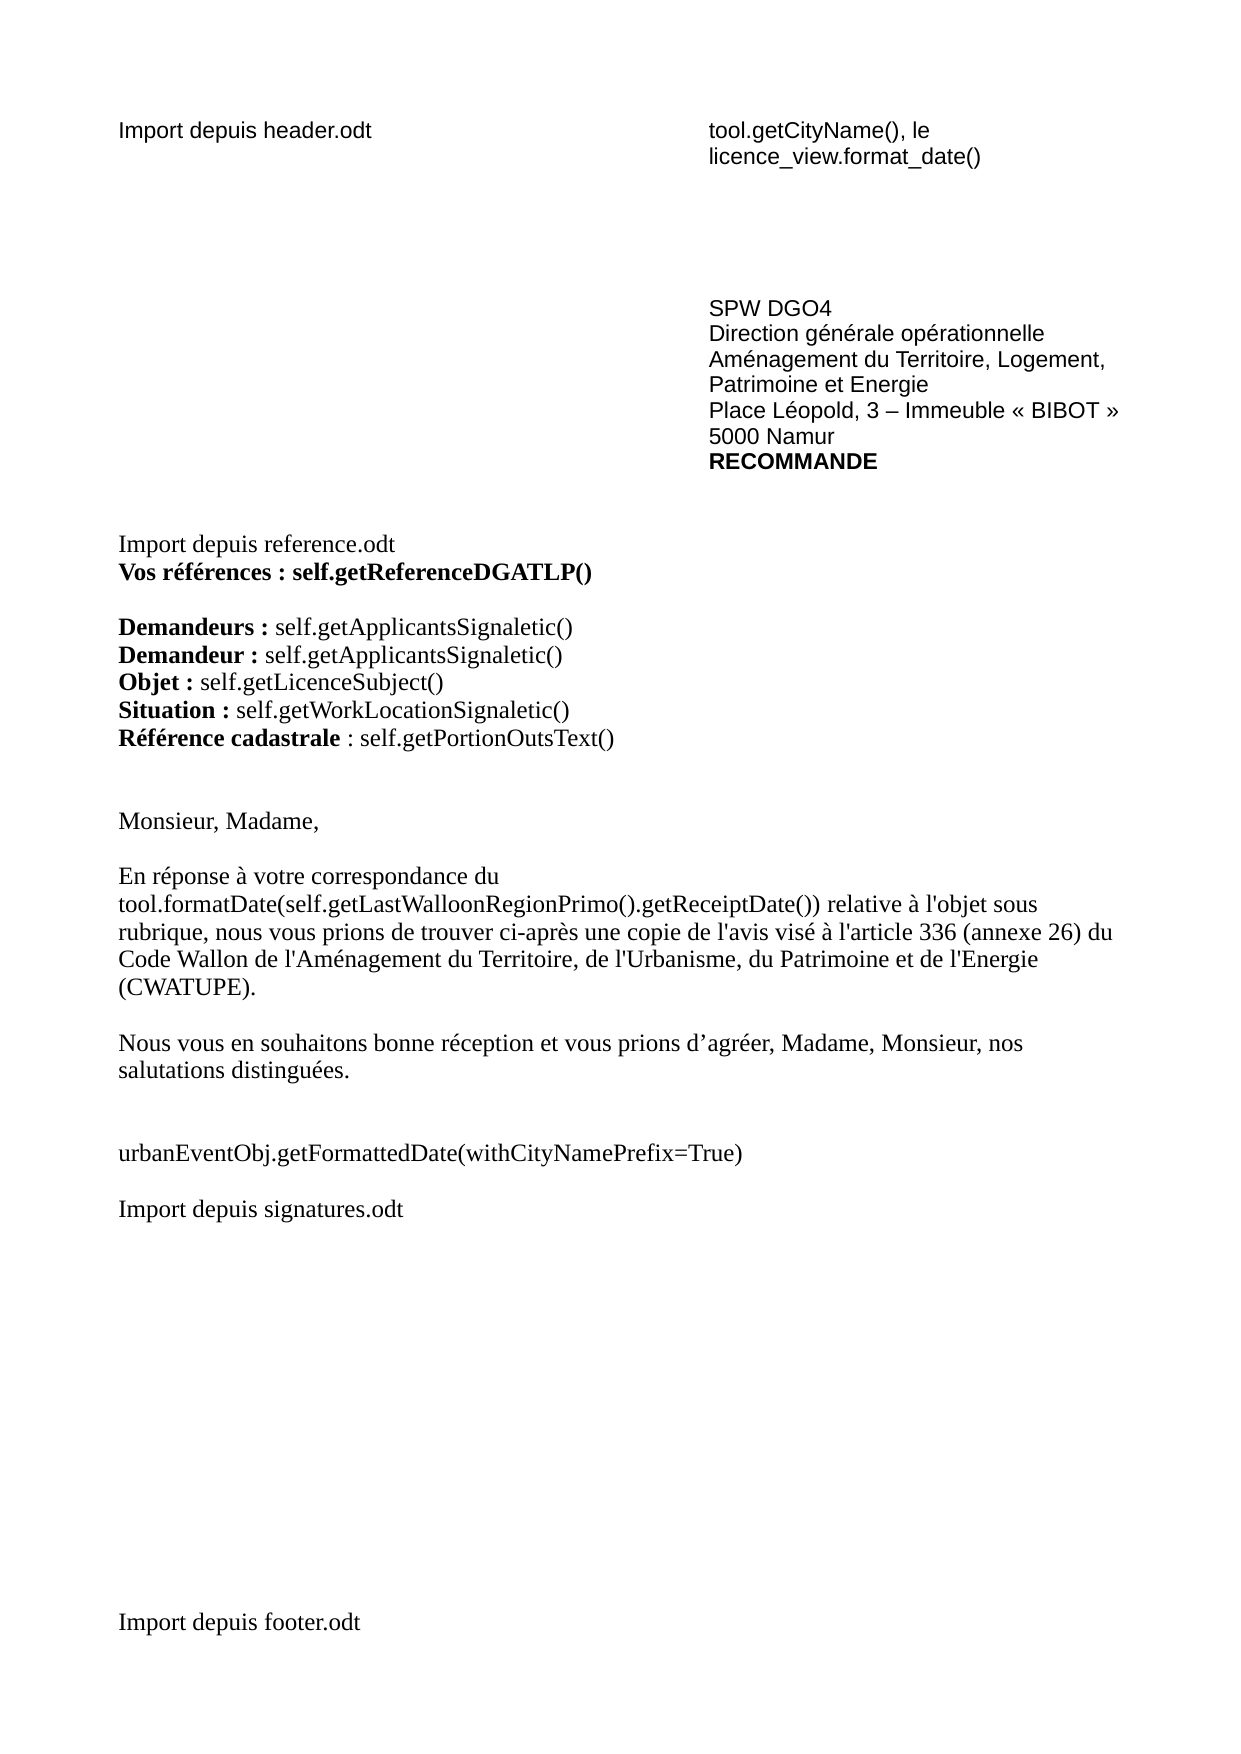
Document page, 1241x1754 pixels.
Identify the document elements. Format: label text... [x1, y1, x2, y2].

text Demandeur : self.getApplicantsSignaletic() [118, 641, 1122, 668]
title Vos références : self.getReferenceDGATLP() [118, 558, 1122, 585]
text Import depuis signatures.odt [118, 1195, 1122, 1223]
text Nous vous en souhaitons bonne réception et vous prions d’agréer, Madame, Monsieur, nos salutations distinguées. [118, 1029, 1122, 1084]
text Import depuis reference.odt [118, 530, 1122, 558]
text En réponse à votre correspondance du tool.formatDate(self.getLastWalloonRegionPrimo().getReceiptDate()) relative à l'objet sous rubrique, nous vous prions de trouver ci-après une copie de l'avis visé à l'article 336 (annexe 26) du Code Wallon de l'Aménagement du Territoire, de l'Urbanisme, du Patrimoine et de l'Energie (CWATUPE). [118, 862, 1122, 1001]
text Monsieur, Madame, [118, 807, 1122, 835]
text Référence cadastrale : self.getPortionOutsText() [118, 724, 1122, 752]
table_header Import depuis header.odt [118, 118, 708, 474]
table_header tool.getCityName(), le licence_view.format_date() SPW DGO4 Direction générale opérationnelle Aménagement du Territoire, Logement, Patrimoine et Energie Place Léopold, 3 – Immeuble « BIBOT » 5000 Namur RECOMMANDE [709, 118, 1128, 474]
text Demandeurs : self.getApplicantsSignaletic() [118, 613, 1122, 641]
text Objet : self.getLicenceSubject() [118, 668, 1122, 696]
text urbanEventObj.getFormattedDate(withCityNamePrefix=True) [118, 1139, 1122, 1167]
text Situation : self.getWorkLocationSignaletic() [118, 696, 1122, 724]
